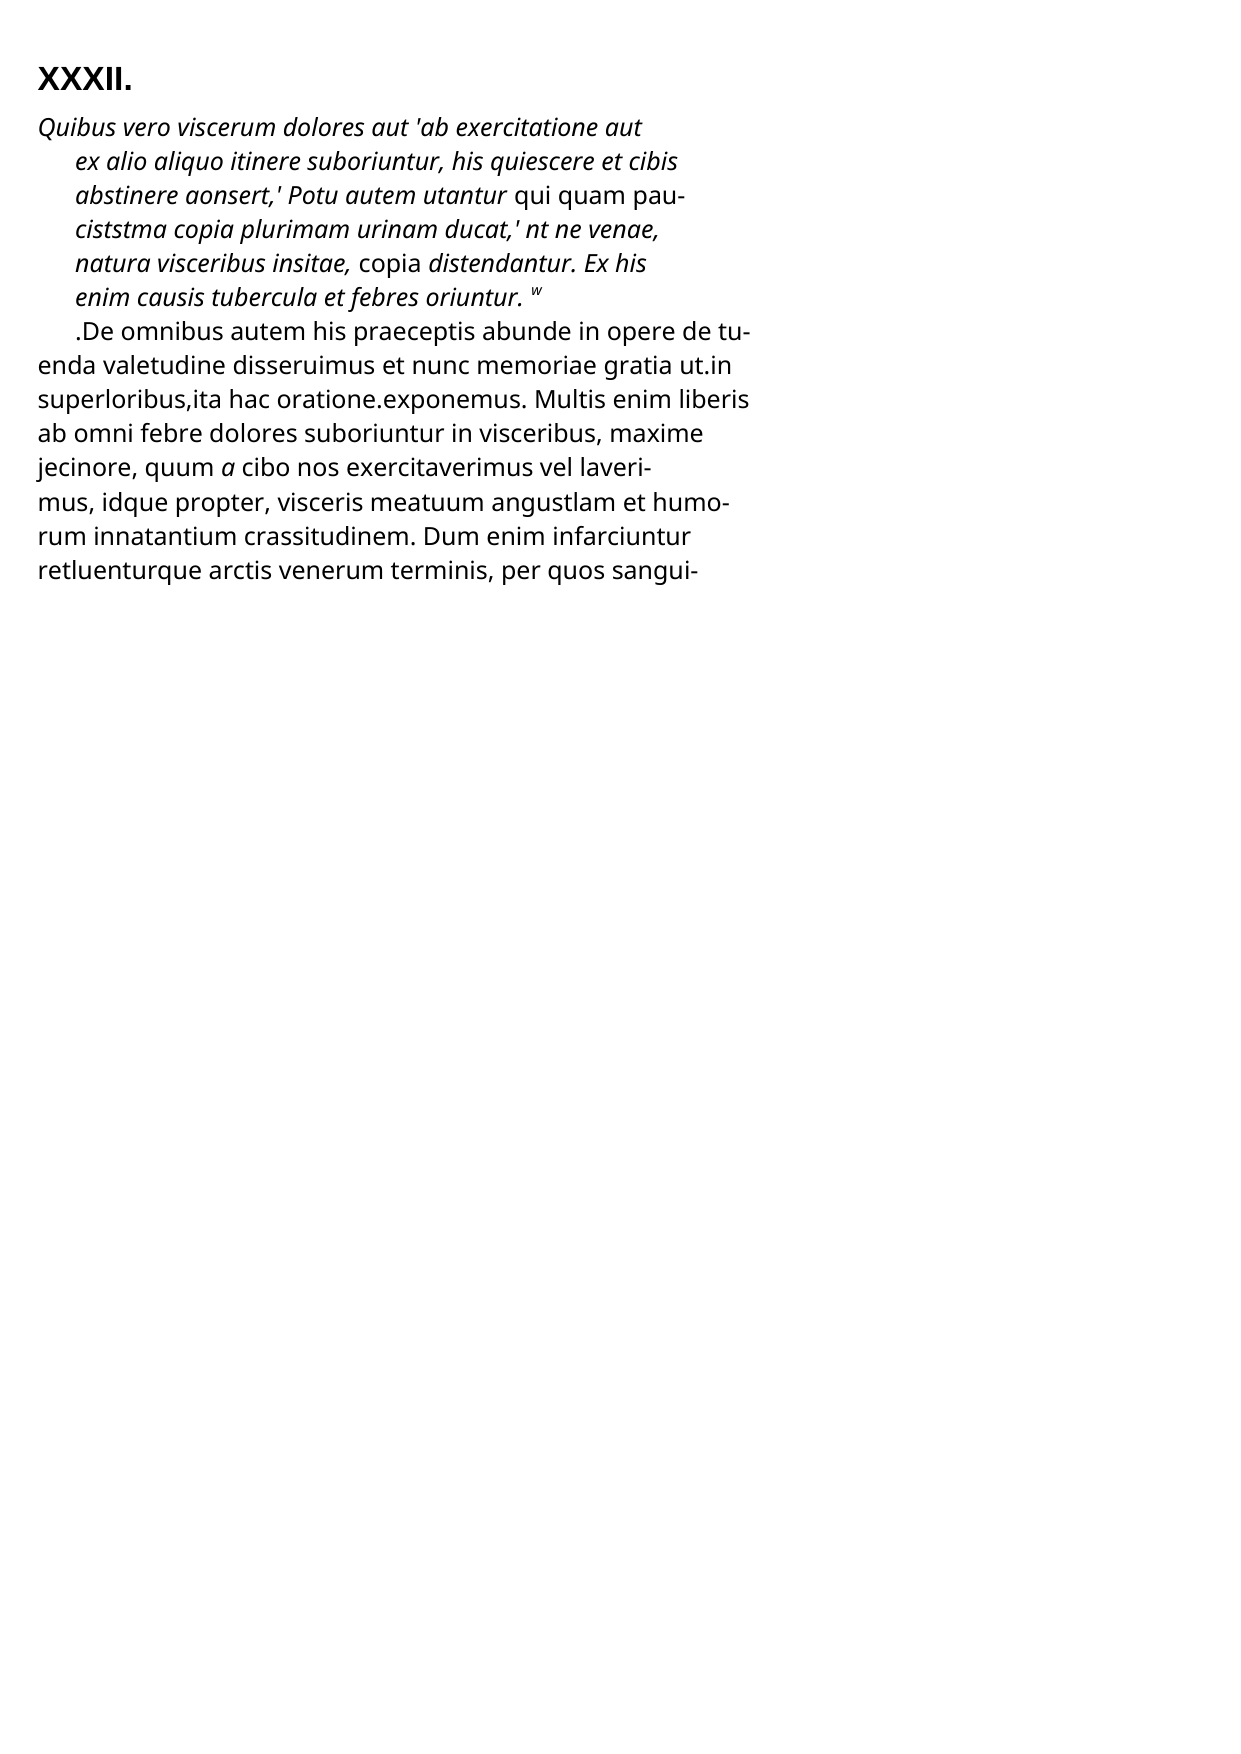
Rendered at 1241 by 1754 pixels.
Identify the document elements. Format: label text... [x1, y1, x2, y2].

text .De omnibus autem his praeceptis abunde in opere de tu- enda valetudine disseruimus et nunc memoriae gratia ut.in superloribus,ita hac oratione.exponemus. Multis enim liberis ab omni febre dolores suboriuntur in visceribus, maxime jecinore, quum a cibo nos exercitaverimus vel laveri- mus, idque propter, visceris meatuum angustlam et humo- rum innatantium crassitudinem. Dum enim infarciuntur retluenturque arctis venerum terminis, per quos sangui- [37, 314, 1203, 586]
text Quibus vero viscerum dolores aut 'ab exercitatione aut ex alio aliquo itinere suboriuntur, his quiescere et cibis abstinere aonsert,' Potu autem utantur qui quam pau- ciststma copia plurimam urinam ducat,' nt ne venae, natura visceribus insitae, copia distendantur. Ex his enim causis tubercula et febres oriuntur. w [37, 109, 1203, 314]
subtitle XXXII. [37, 58, 1203, 97]
